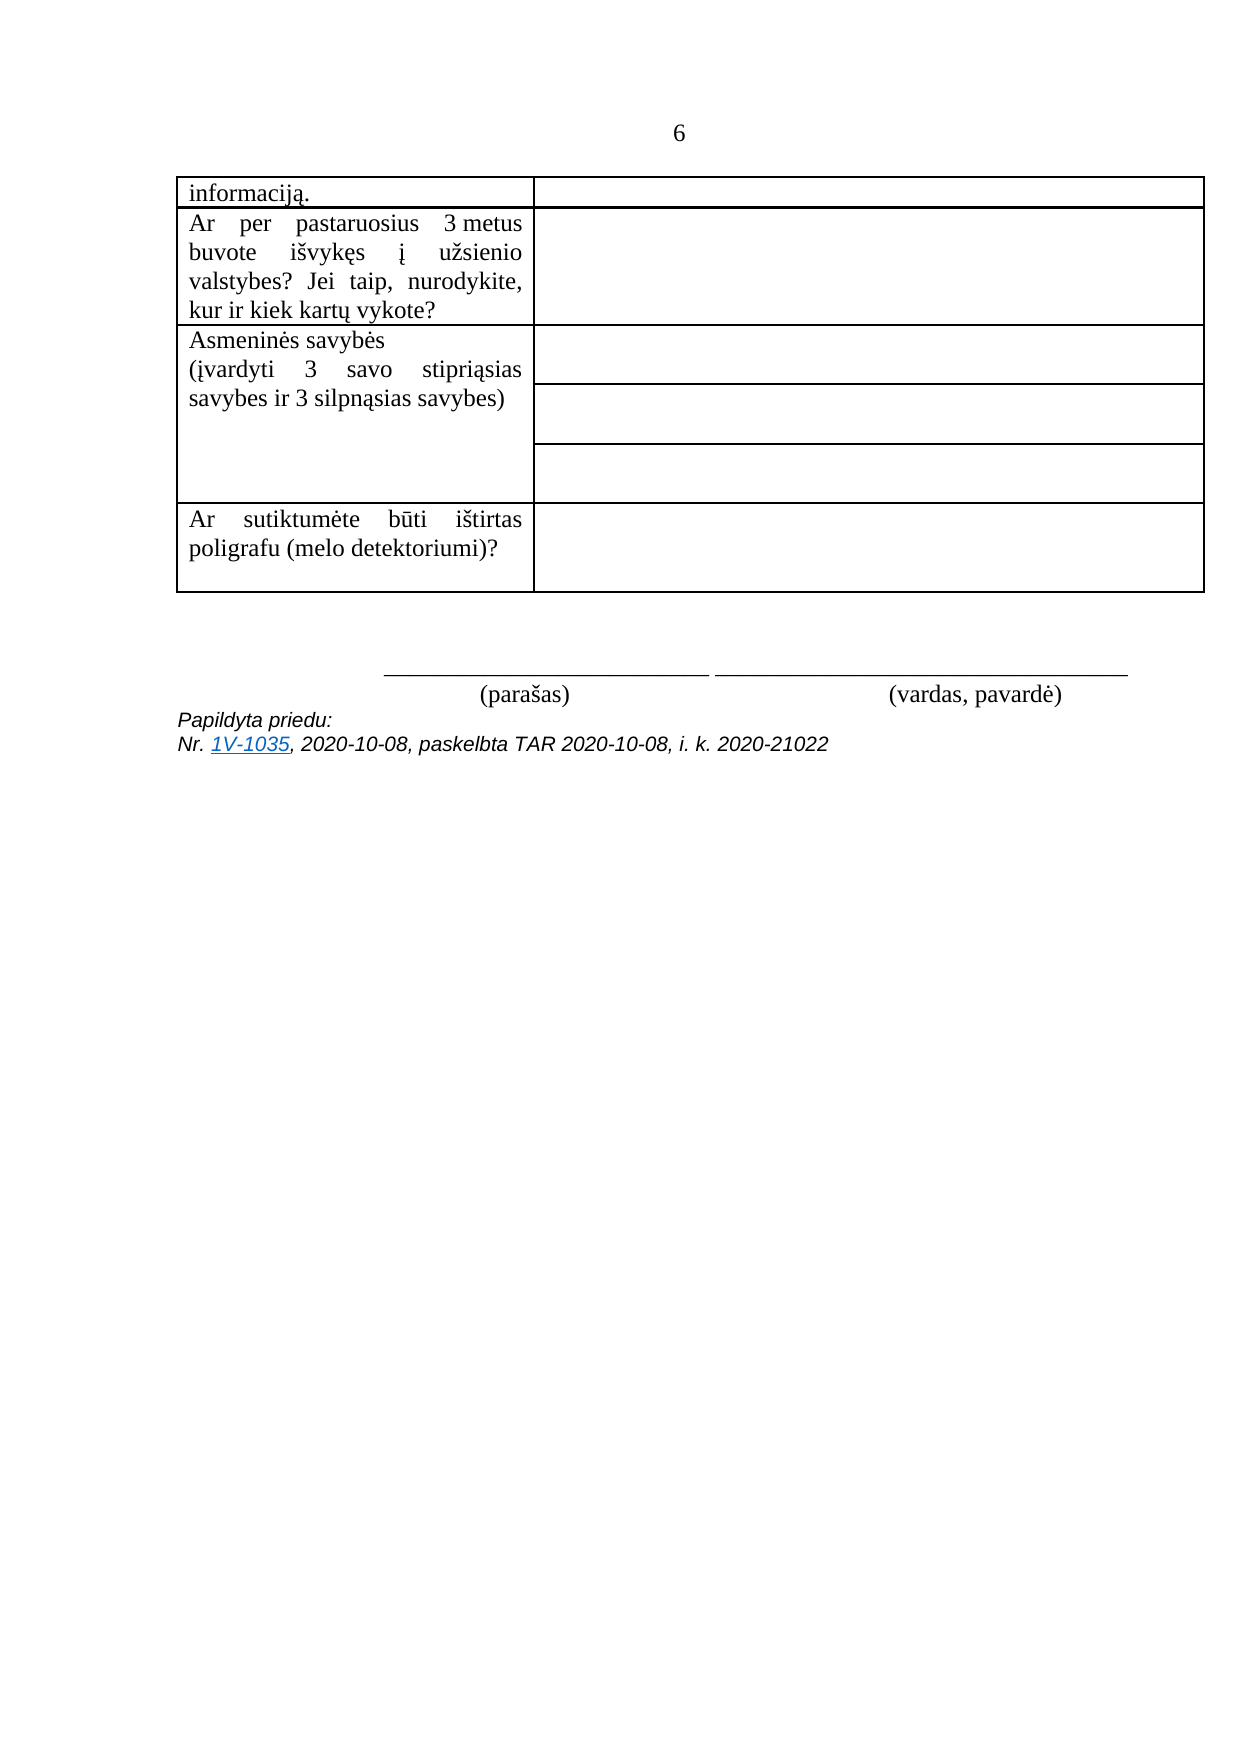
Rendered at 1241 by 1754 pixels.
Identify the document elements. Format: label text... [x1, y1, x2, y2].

text Nr. 1V-1035, 2020-10-08, paskelbta TAR 2020-10-08, i. k. 2020-21022 [177, 732, 1181, 756]
table_cell informaciją. [178, 178, 533, 206]
table_cell Asmeninės savybės (įvardyti 3 savo stipriąsias savybes ir 3 silpnąsias savybes) [178, 326, 533, 502]
table_cell [535, 385, 1203, 443]
text Papildyta priedu: [177, 708, 1181, 732]
table_cell Ar per pastaruosius 3 metus buvote išvykęs į užsienio valstybes? Jei taip, nurodykite, kur ir kiek kartų vykote? [178, 209, 533, 323]
table_cell [535, 209, 1203, 323]
text __________________________ _________________________________ [162, 650, 1181, 679]
table_cell [535, 178, 1203, 206]
table_cell [535, 504, 1203, 591]
table_cell [535, 326, 1203, 383]
text (parašas) (vardas, pavardė) [162, 679, 1181, 708]
table_cell Ar sutiktumėte būti ištirtas poligrafu (melo detektoriumi)? [178, 504, 533, 591]
table_cell [535, 445, 1203, 502]
